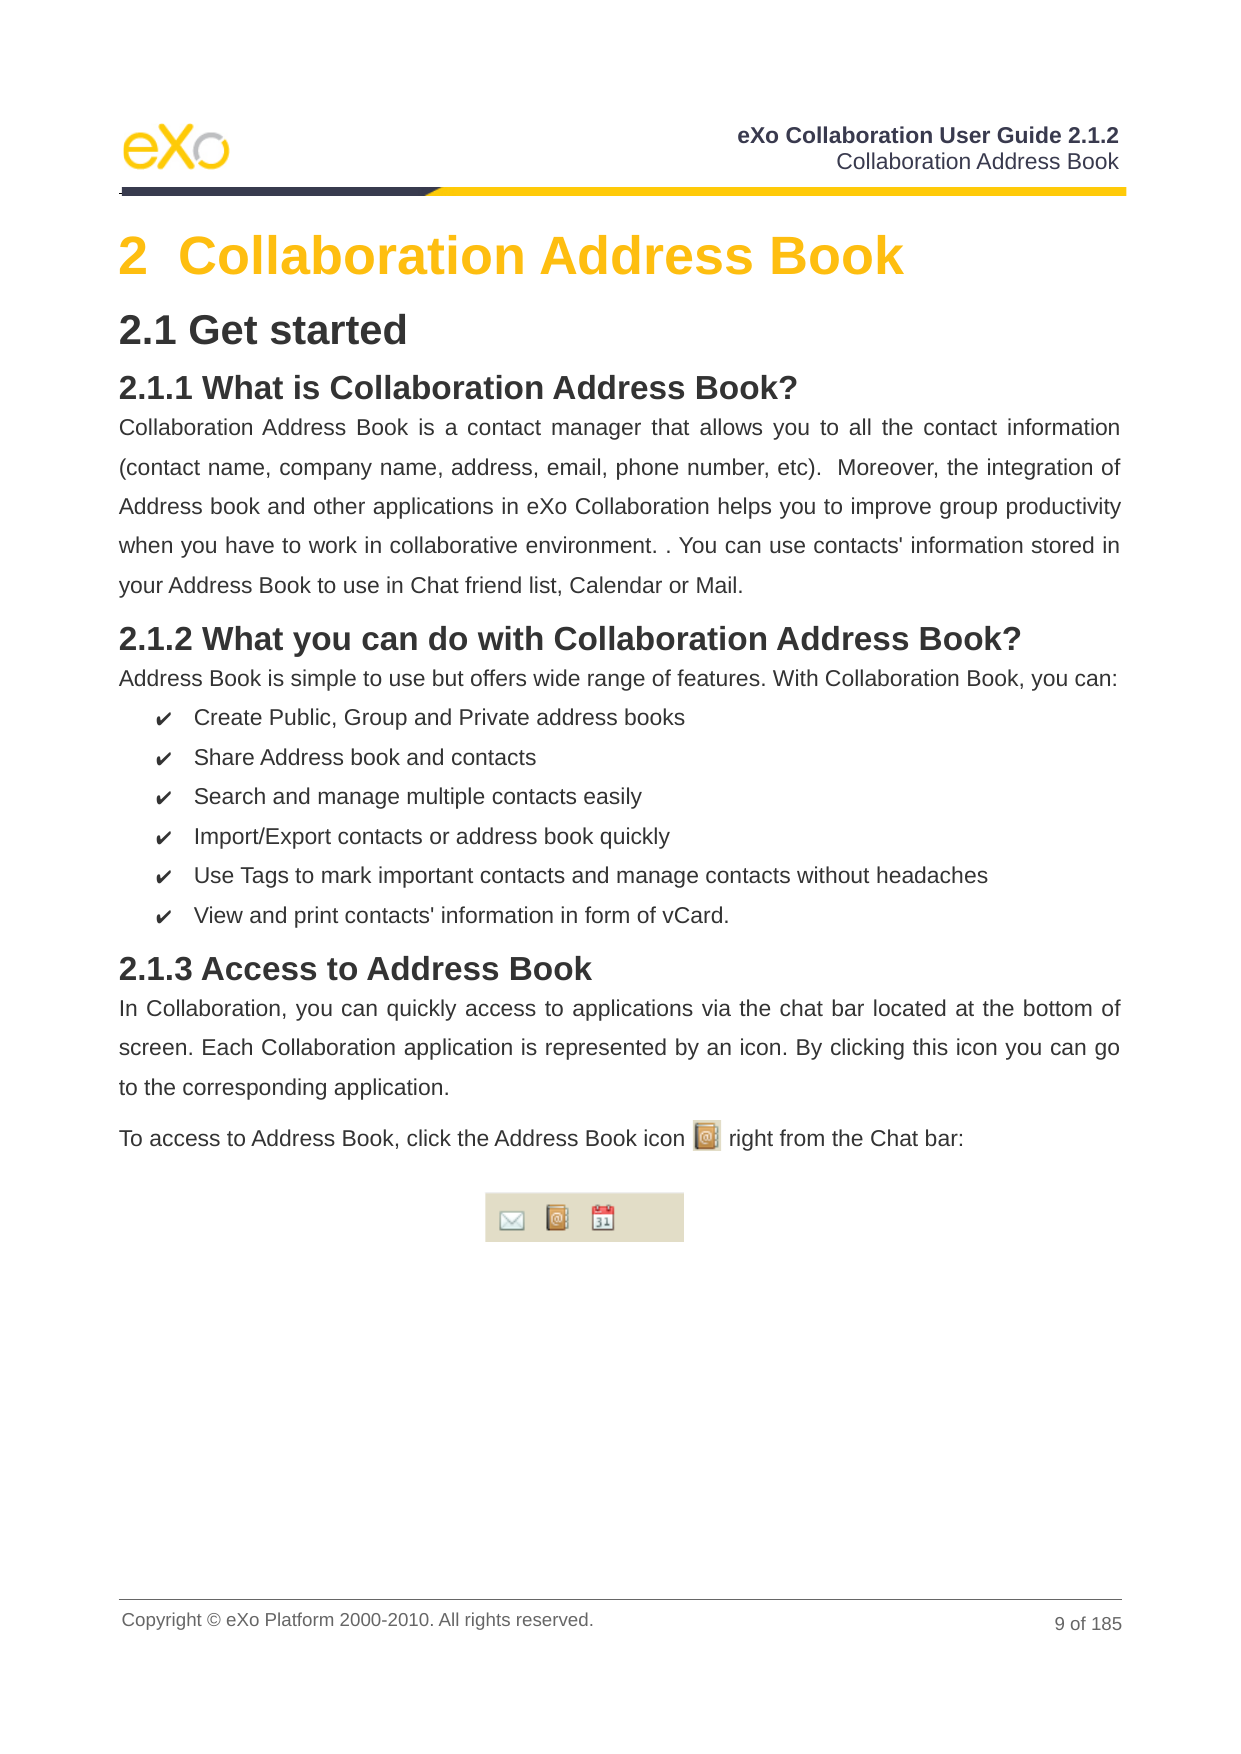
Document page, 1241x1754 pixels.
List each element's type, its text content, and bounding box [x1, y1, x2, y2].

subtitle What you can do with Collaboration Address Book? [118, 619, 1122, 657]
text In Collaboration, you can quickly access to applications via the chat bar located at the bottom of screen. Each Collaboration application is represented by an icon. By clicking this icon you can go to the corresponding application. [118, 994, 1122, 1100]
text Address Book is simple to use but offers wide range of features. With Collaboration Book, you can: [118, 665, 1122, 691]
subtitle What is Collaboration Address Book? [118, 368, 1122, 406]
picture [123, 123, 230, 170]
list Use Tags to mark important contacts and manage contacts without headaches [156, 862, 1122, 888]
text Collaboration Address Book is a contact manager that allows you to all the contact information (contact name, company name, address, email, phone number, etc). Moreover, the integration of Address book and other applications in eXo Collaboration helps you to improve group productivity when you have to work in collaborative environment. . You can use contacts' information stored in your Address Book to use in Chat friend list, Calendar or Mail. [118, 414, 1122, 598]
list View and print contacts' information in form of vCard. [156, 902, 1122, 928]
picture [121, 187, 1127, 196]
subtitle Access to Address Book [118, 949, 1122, 987]
subtitle Collaboration Address Book [118, 223, 1122, 286]
picture [692, 1120, 722, 1151]
list Create Public, Group and Private address books [156, 704, 1122, 731]
picture [484, 1192, 684, 1242]
list Share Address book and contacts [156, 744, 1122, 770]
list Import/Export contacts or address book quickly [156, 823, 1122, 849]
text To access to Address Book, click the Address Book iconright from the Chat bar: [118, 1113, 1122, 1158]
subtitle Get started [118, 305, 1122, 353]
list Search and manage multiple contacts easily [156, 783, 1122, 809]
